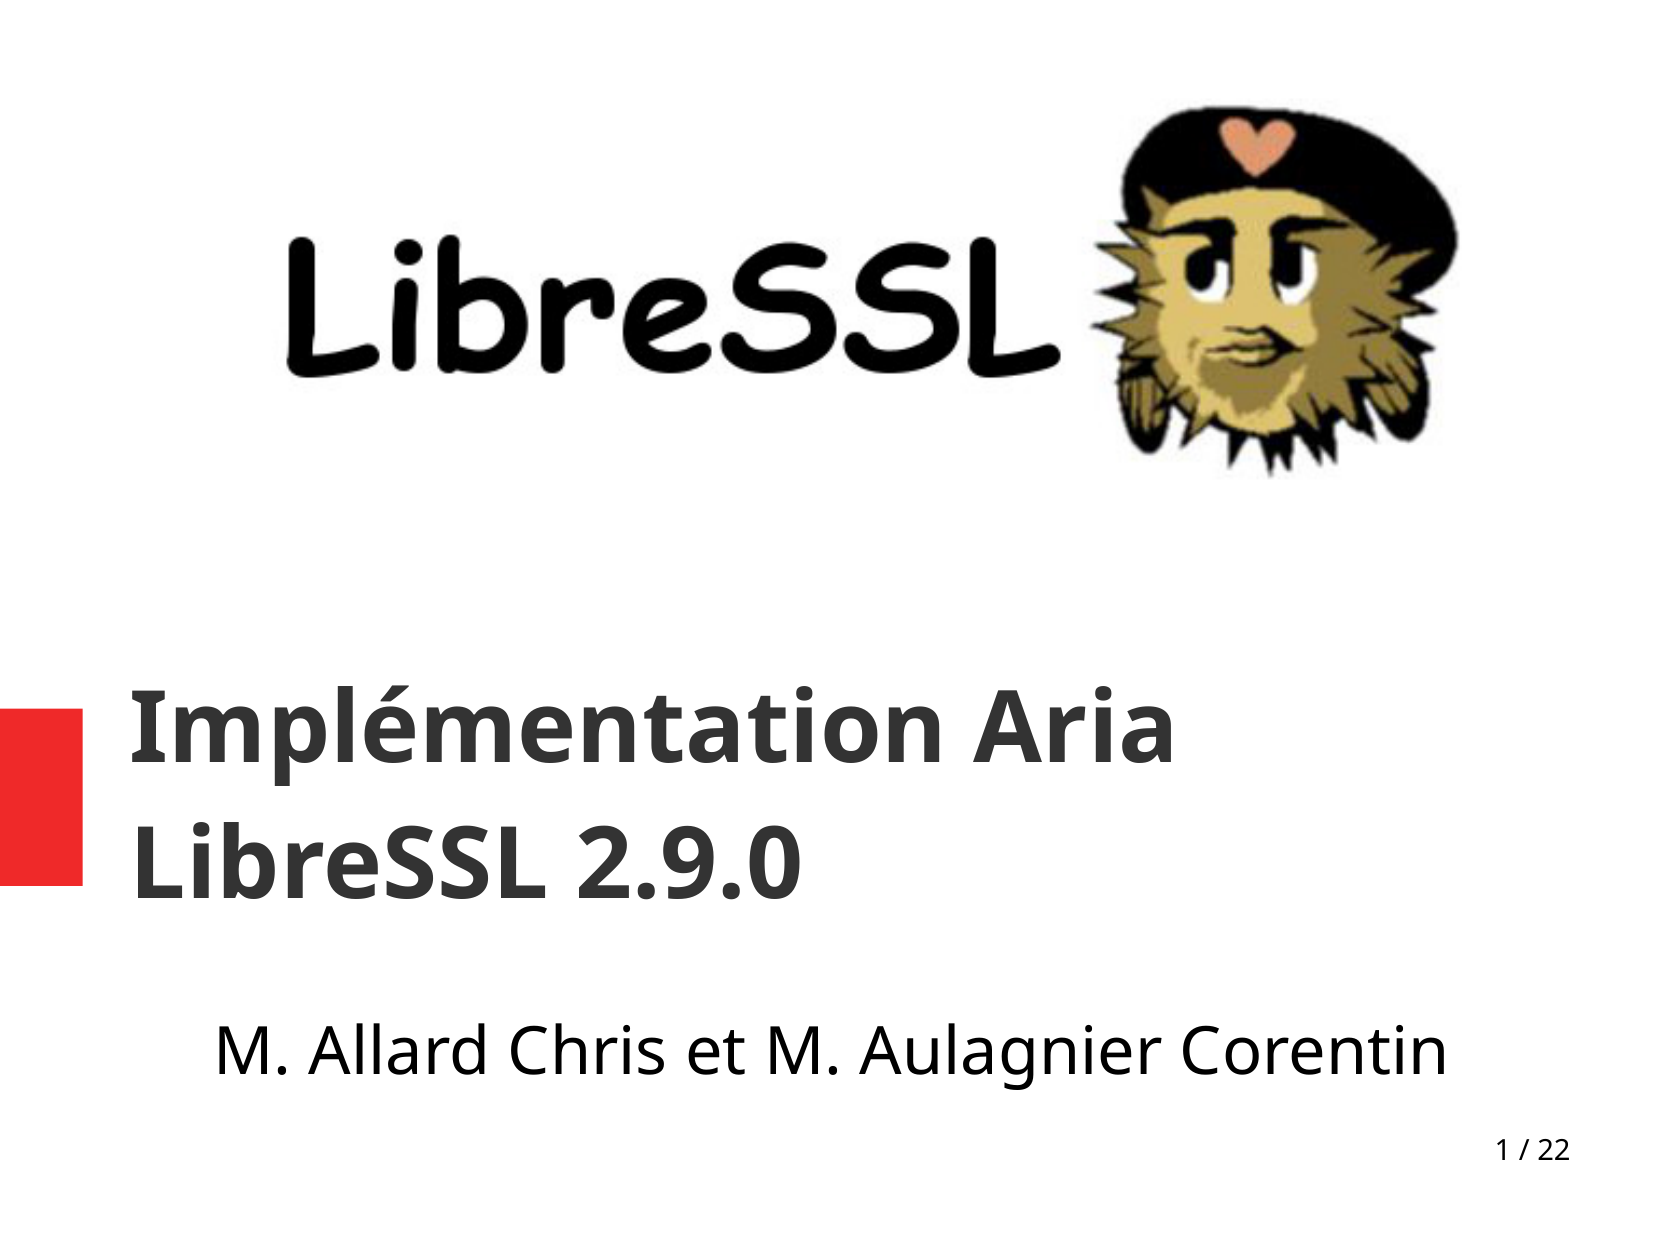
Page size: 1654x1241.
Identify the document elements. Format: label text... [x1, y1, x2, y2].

title Implémentation Aria LibreSSL 2.9.0 [129, 655, 1536, 928]
subtitle M. Allard Chris et M. Aulagnier Corentin [129, 968, 1536, 1130]
picture [186, 82, 1477, 497]
